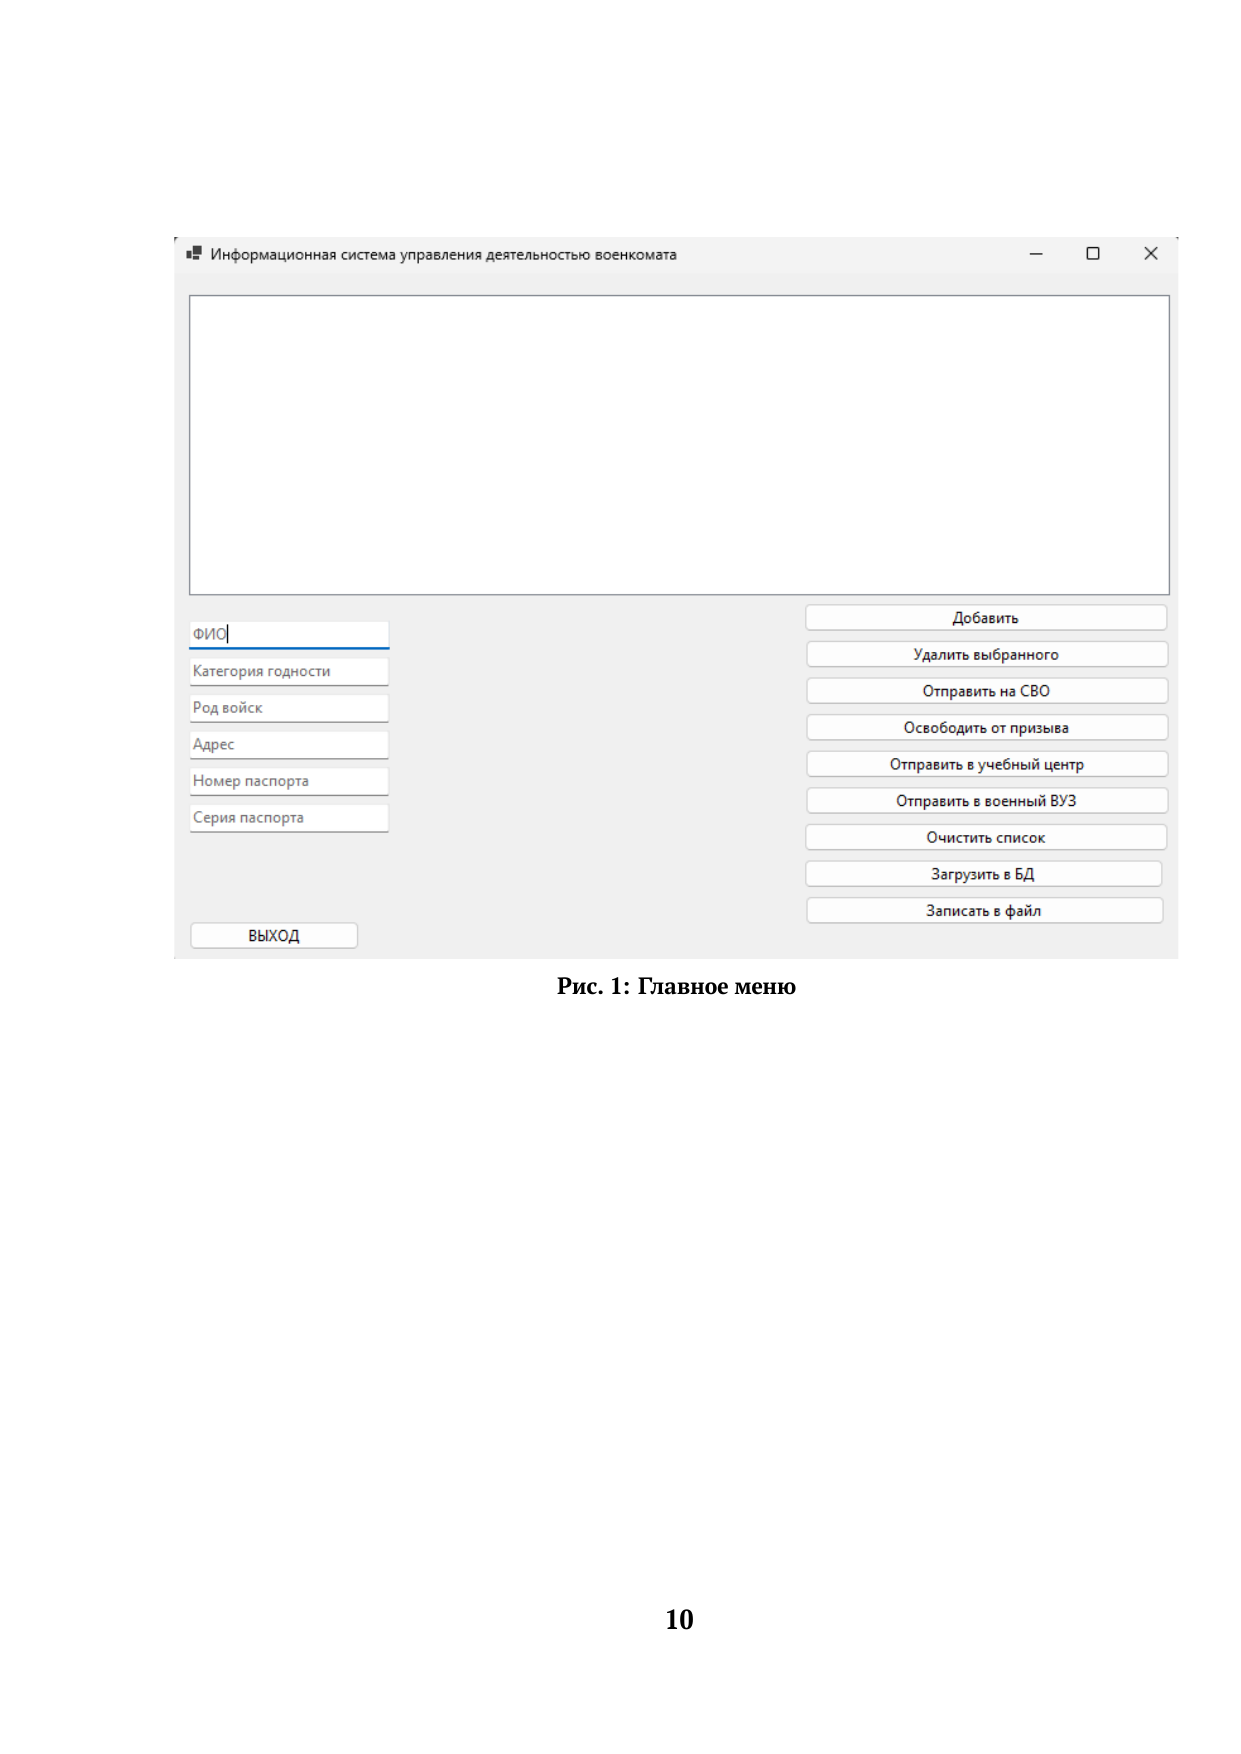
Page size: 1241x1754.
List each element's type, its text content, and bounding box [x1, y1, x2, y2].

text Рис. 1: Главное меню [174, 959, 1178, 1000]
picture [174, 237, 1179, 959]
